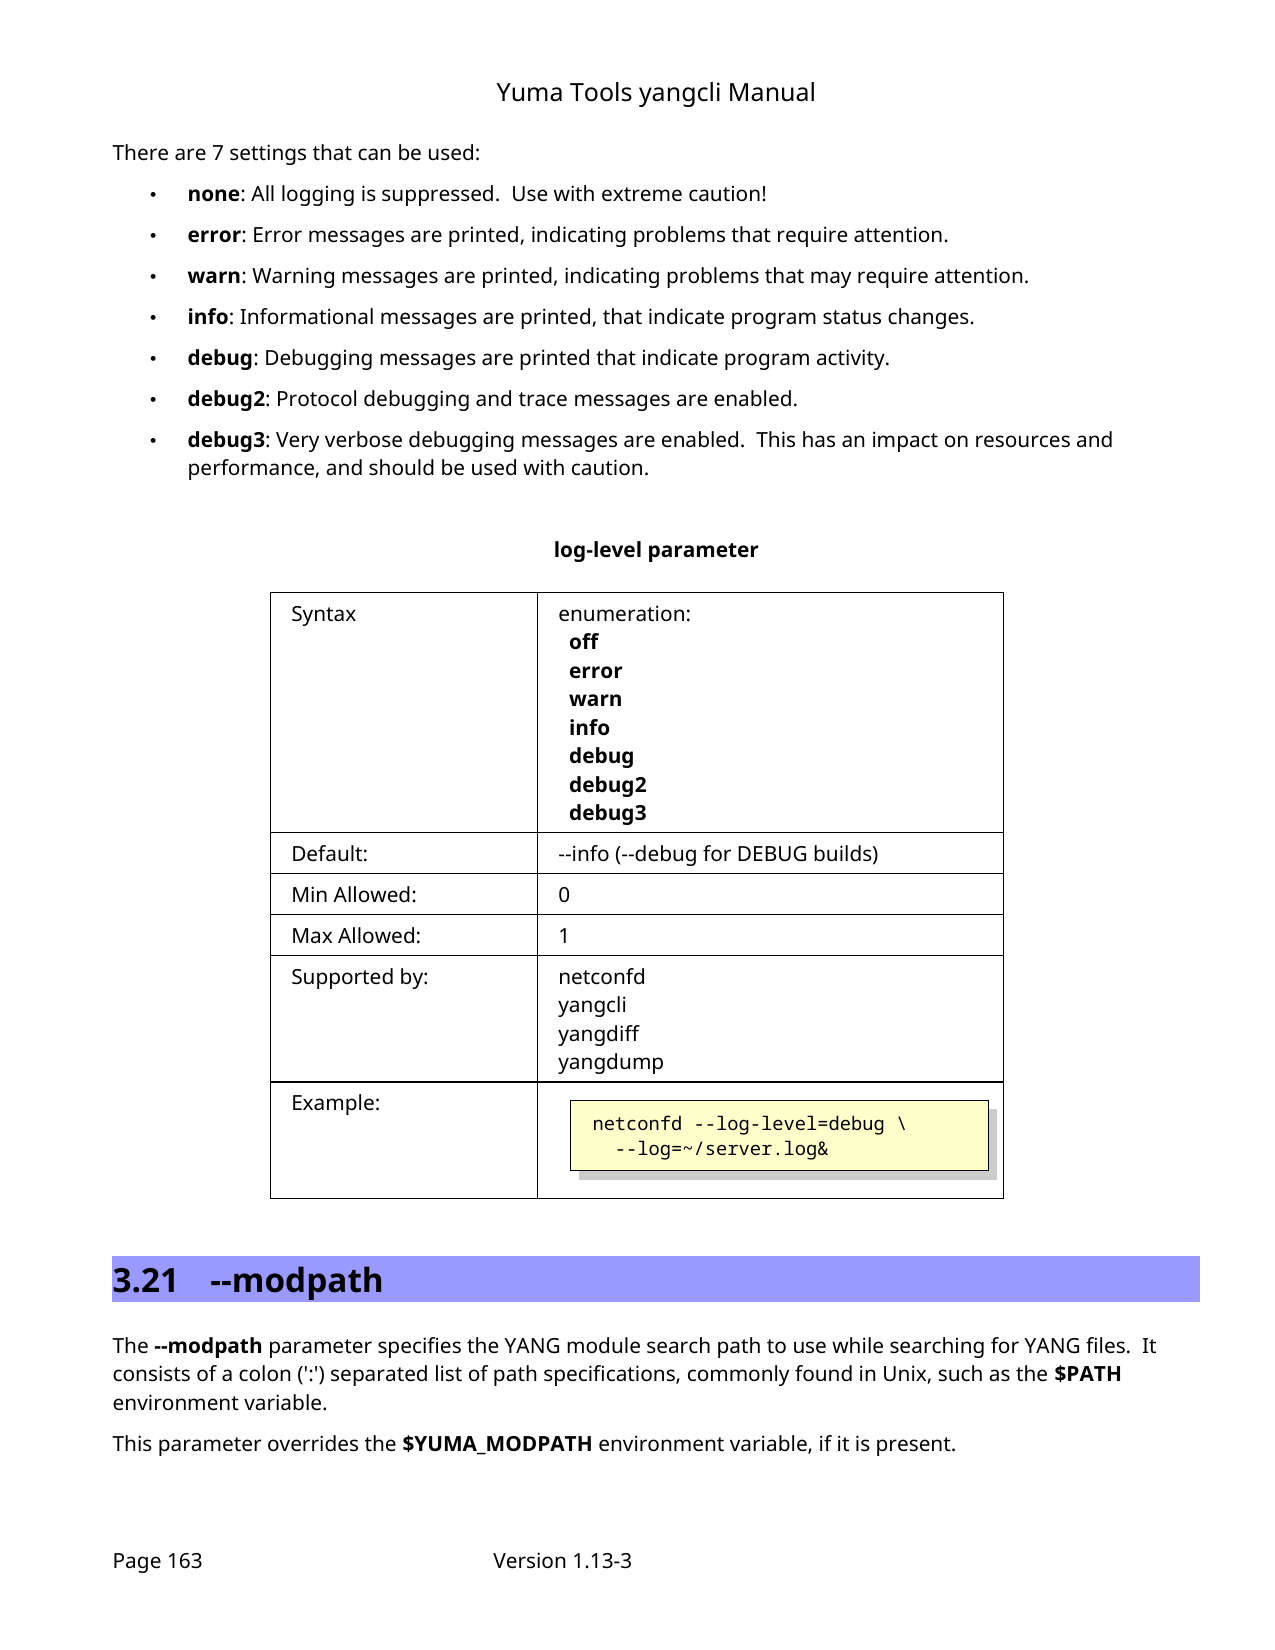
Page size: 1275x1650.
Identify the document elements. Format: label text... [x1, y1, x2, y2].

list warn: Warning messages are printed, indicating problems that may require attention. [150, 261, 1200, 290]
subtitle log-level parameter [127, 535, 1185, 564]
text The --modpath parameter specifies the YANG module search path to use while searching for YANG files. It consists of a colon (':') separated list of path specifications, commonly found in Unix, such as the $PATH environment variable. [112, 1331, 1200, 1416]
table_cell Default: [271, 833, 537, 873]
list debug2: Protocol debugging and trace messages are enabled. [150, 384, 1200, 413]
table_cell netconfd yangcli yangdiff yangdump [538, 956, 1003, 1081]
text There are 7 settings that can be used: [112, 138, 1200, 167]
table_header Syntax [271, 593, 537, 832]
table_cell 1 [538, 915, 1003, 955]
list debug3: Very verbose debugging messages are enabled. This has an impact on resources and performance, and should be used with caution. [150, 425, 1200, 482]
text This parameter overrides the $YUMA_MODPATH environment variable, if it is present. [112, 1429, 1200, 1457]
list error: Error messages are printed, indicating problems that require attention. [150, 220, 1200, 249]
subtitle --modpath [112, 1256, 1200, 1302]
table_cell --info (--debug for DEBUG builds) [538, 833, 1003, 873]
table_cell Max Allowed: [271, 915, 537, 955]
table_cell Min Allowed: [271, 874, 537, 914]
list debug: Debugging messages are printed that indicate program activity. [150, 343, 1200, 372]
table_header enumeration: off error warn info debug debug2 debug3 [538, 593, 1003, 832]
table_cell netconfd --log-level=debug \ --log=~/server.log& [538, 1083, 1003, 1198]
table_cell Supported by: [271, 956, 537, 1081]
table_cell 0 [538, 874, 1003, 914]
list info: Informational messages are printed, that indicate program status changes. [150, 302, 1200, 331]
list none: All logging is suppressed. Use with extreme caution! [150, 179, 1200, 208]
table_cell Example: [271, 1083, 537, 1198]
